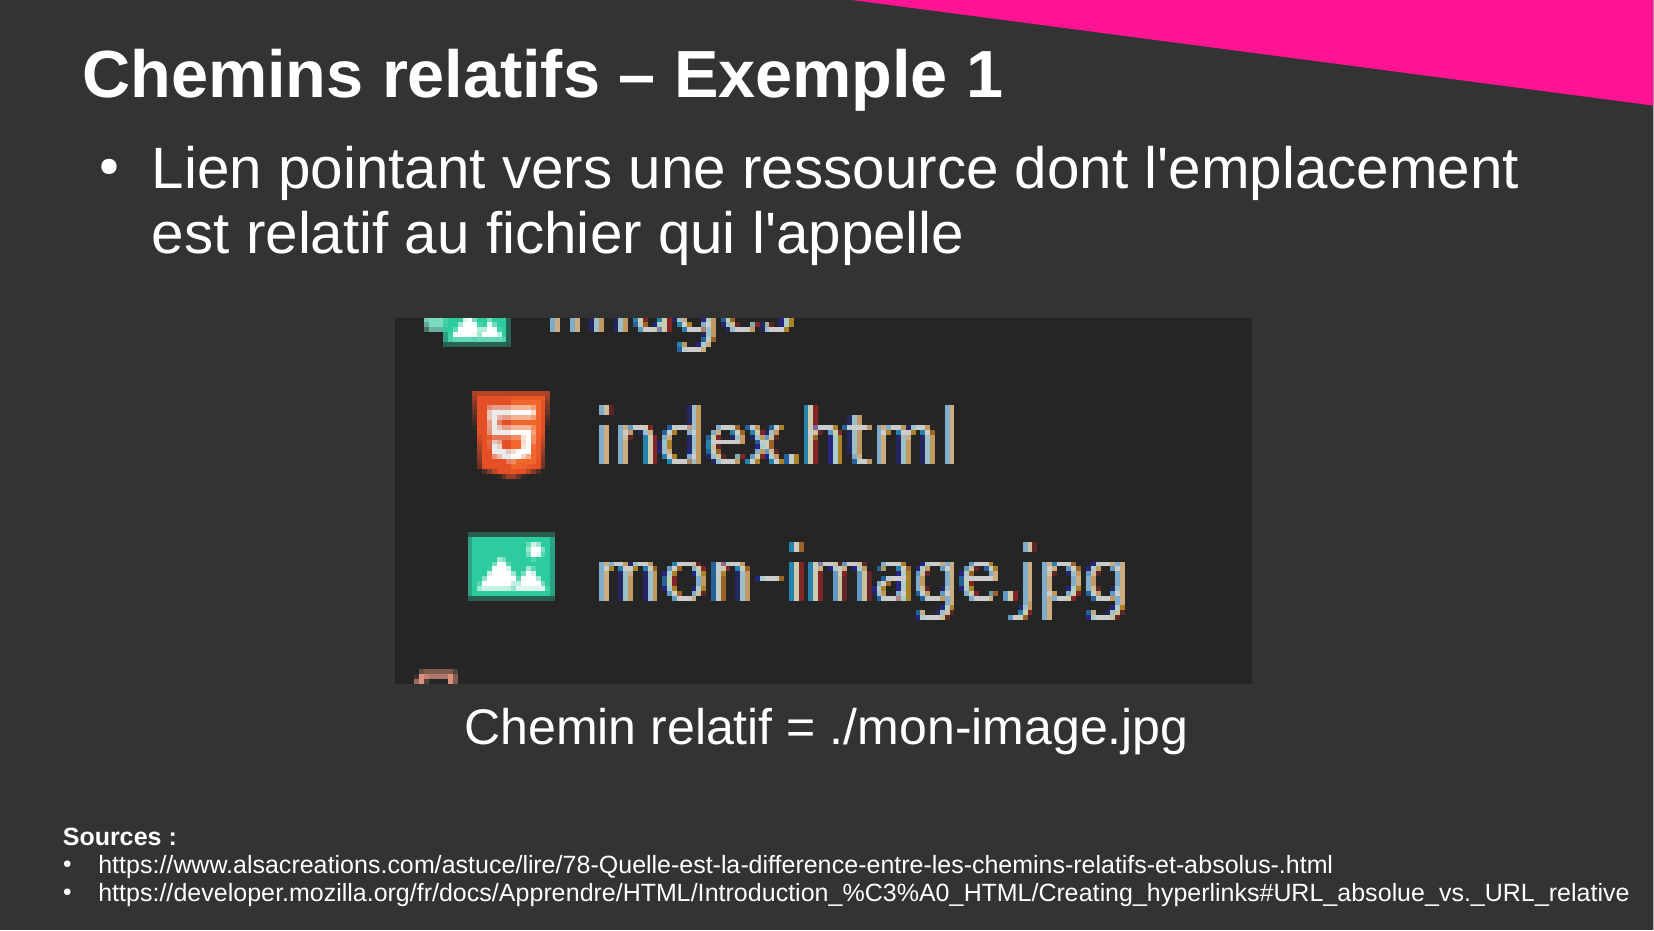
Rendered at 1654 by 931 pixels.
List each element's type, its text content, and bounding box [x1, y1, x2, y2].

title Chemins relatifs – Exemple 1 [82, 37, 1571, 122]
list Lien pointant vers une ressource dont l'emplacement est relatif au fichier qui l'appelle [80, 135, 1546, 302]
text_box Sources : https://www.alsacreations.com/astuce/lire/78-Quelle-est-la-difference-entre-les-chemins-relatifs-et-absolus-.html https://developer.mozilla.org/fr/docs/Apprendre/HTML/Introduction_%C3%A0_HTML/Creating_hyperlinks#URL_absolue_vs._URL_relative [48, 815, 1654, 915]
picture [395, 318, 1252, 684]
title Chemin relatif = ./mon-image.jpg [358, 699, 1296, 762]
text_box [851, 0, 1654, 106]
